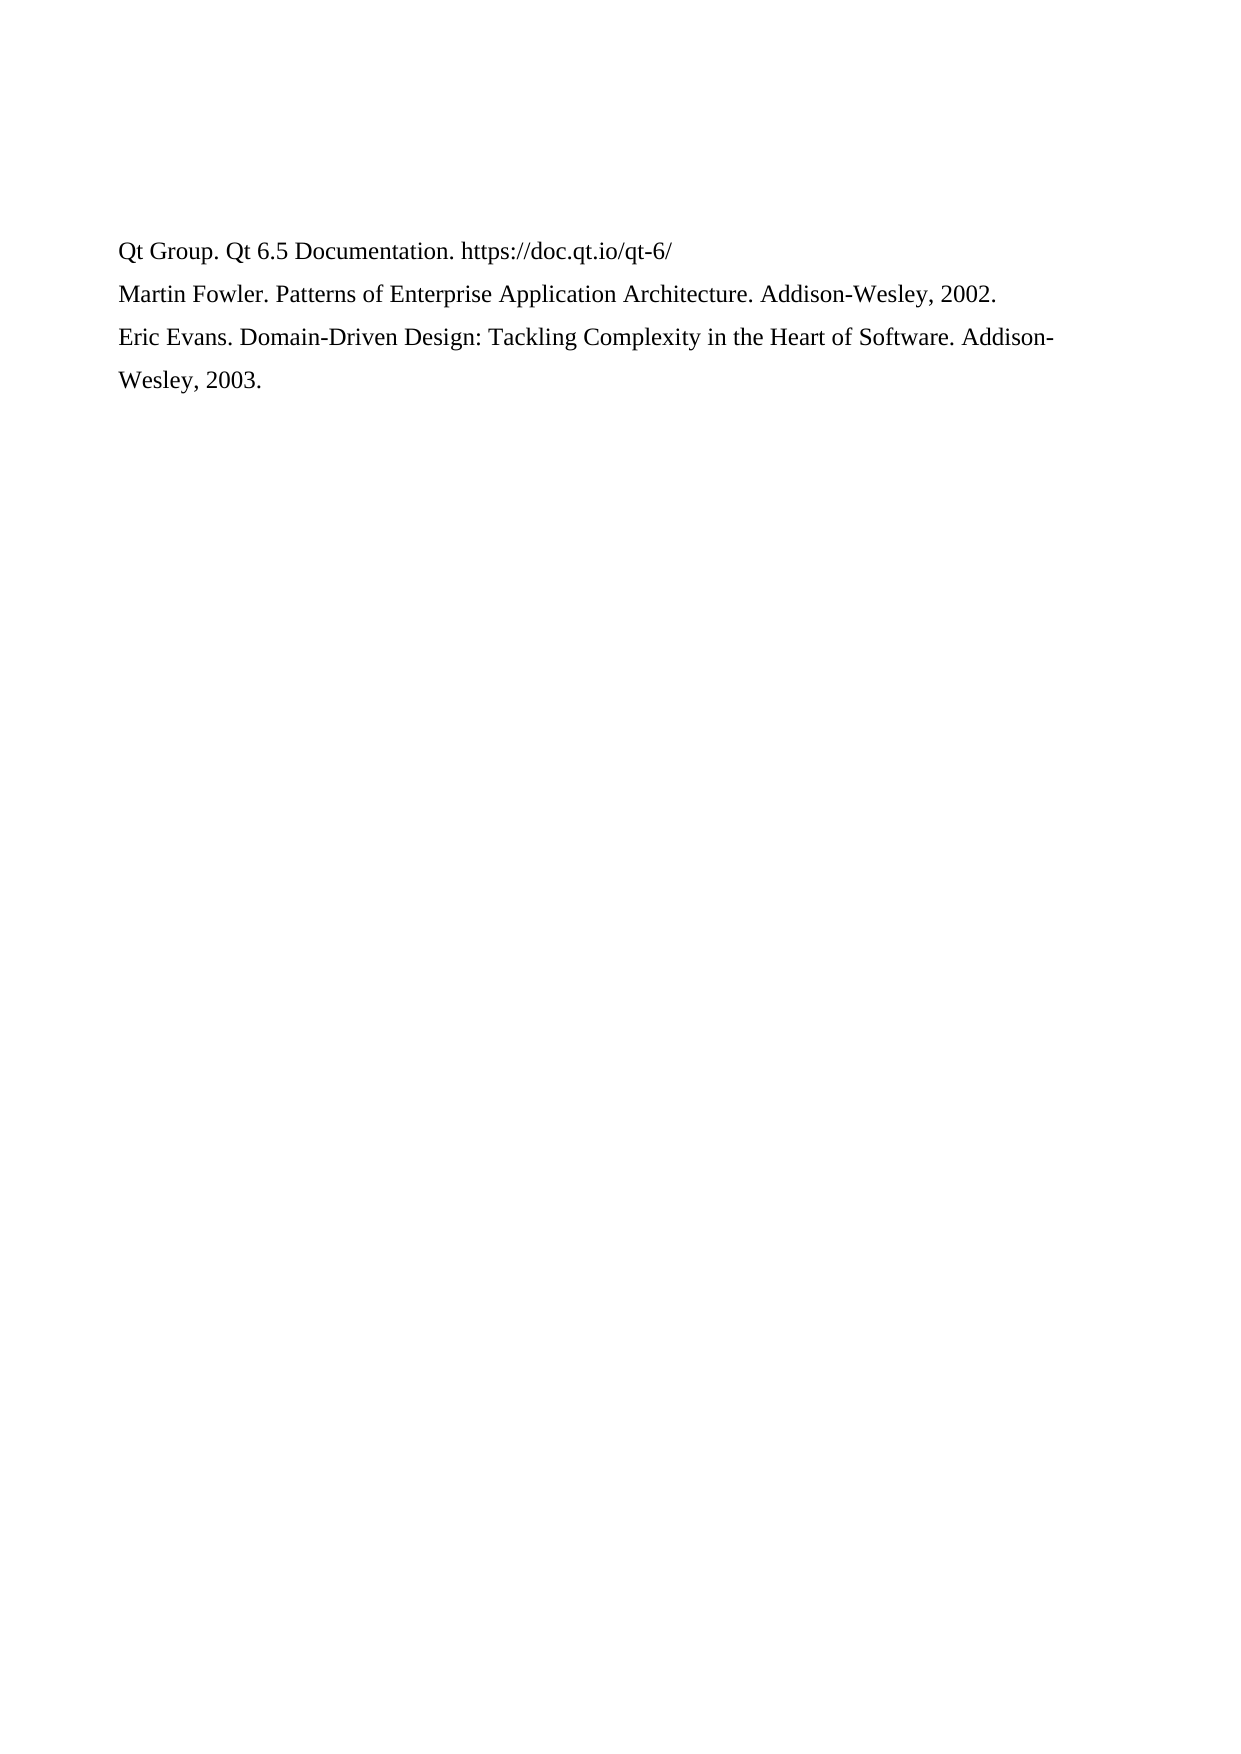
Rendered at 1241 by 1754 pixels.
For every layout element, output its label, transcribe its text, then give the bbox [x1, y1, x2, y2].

text Martin Fowler. Patterns of Enterprise Application Architecture. Addison-Wesley, 2002. [118, 279, 1122, 308]
text Eric Evans. Domain-Driven Design: Tackling Complexity in the Heart of Software. Addison-Wesley, 2003. [118, 322, 1122, 394]
text Qt Group. Qt 6.5 Documentation. https://doc.qt.io/qt-6/ [118, 236, 1122, 265]
